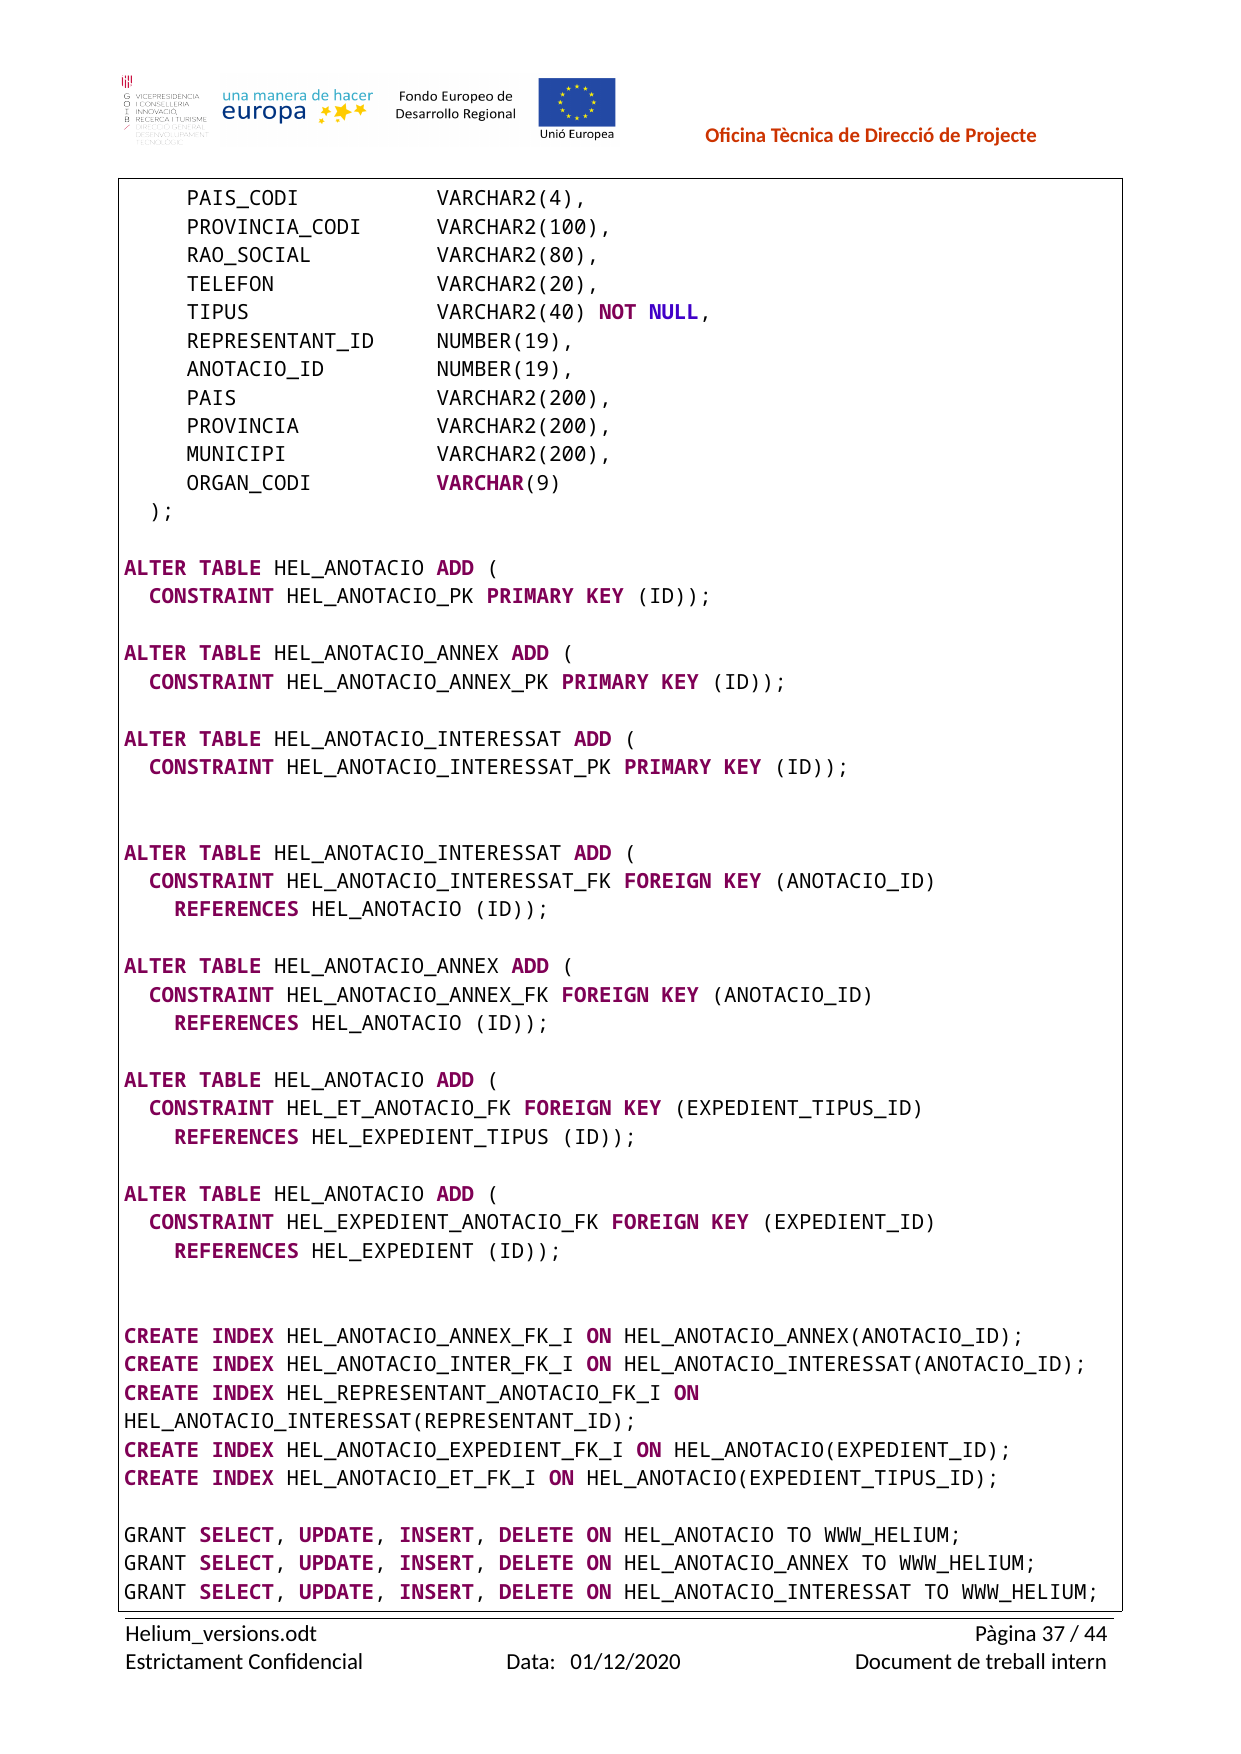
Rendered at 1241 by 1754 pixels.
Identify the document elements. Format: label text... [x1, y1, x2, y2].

table_header PAIS_CODI VARCHAR2(4), PROVINCIA_CODI VARCHAR2(100), RAO_SOCIAL VARCHAR2(80), TELEFON VARCHAR2(20), TIPUS VARCHAR2(40) NOT NULL, REPRESENTANT_ID NUMBER(19), ANOTACIO_ID NUMBER(19), PAIS VARCHAR2(200), PROVINCIA VARCHAR2(200), MUNICIPI VARCHAR2(200), ORGAN_CODI VARCHAR(9) ); ALTER TABLE HEL_ANOTACIO ADD ( CONSTRAINT HEL_ANOTACIO_PK PRIMARY KEY (ID)); ALTER TABLE HEL_ANOTACIO_ANNEX ADD ( CONSTRAINT HEL_ANOTACIO_ANNEX_PK PRIMARY KEY (ID)); ALTER TABLE HEL_ANOTACIO_INTERESSAT ADD ( CONSTRAINT HEL_ANOTACIO_INTERESSAT_PK PRIMARY KEY (ID)); ALTER TABLE HEL_ANOTACIO_INTERESSAT ADD ( CONSTRAINT HEL_ANOTACIO_INTERESSAT_FK FOREIGN KEY (ANOTACIO_ID) REFERENCES HEL_ANOTACIO (ID)); ALTER TABLE HEL_ANOTACIO_ANNEX ADD ( CONSTRAINT HEL_ANOTACIO_ANNEX_FK FOREIGN KEY (ANOTACIO_ID) REFERENCES HEL_ANOTACIO (ID)); ALTER TABLE HEL_ANOTACIO ADD ( CONSTRAINT HEL_ET_ANOTACIO_FK FOREIGN KEY (EXPEDIENT_TIPUS_ID) REFERENCES HEL_EXPEDIENT_TIPUS (ID)); ALTER TABLE HEL_ANOTACIO ADD ( CONSTRAINT HEL_EXPEDIENT_ANOTACIO_FK FOREIGN KEY (EXPEDIENT_ID) REFERENCES HEL_EXPEDIENT (ID)); CREATE INDEX HEL_ANOTACIO_ANNEX_FK_I ON HEL_ANOTACIO_ANNEX(ANOTACIO_ID); CREATE INDEX HEL_ANOTACIO_INTER_FK_I ON HEL_ANOTACIO_INTERESSAT(ANOTACIO_ID); CREATE INDEX HEL_REPRESENTANT_ANOTACIO_FK_I ON HEL_ANOTACIO_INTERESSAT(REPRESENTANT_ID); CREATE INDEX HEL_ANOTACIO_EXPEDIENT_FK_I ON HEL_ANOTACIO(EXPEDIENT_ID); CREATE INDEX HEL_ANOTACIO_ET_FK_I ON HEL_ANOTACIO(EXPEDIENT_TIPUS_ID); GRANT SELECT, UPDATE, INSERT, DELETE ON HEL_ANOTACIO TO WWW_HELIUM; GRANT SELECT, UPDATE, INSERT, DELETE ON HEL_ANOTACIO_ANNEX TO WWW_HELIUM; GRANT SELECT, UPDATE, INSERT, DELETE ON HEL_ANOTACIO_INTERESSAT TO WWW_HELIUM; [119, 179, 1122, 1611]
picture [118, 73, 213, 147]
picture [219, 73, 621, 147]
